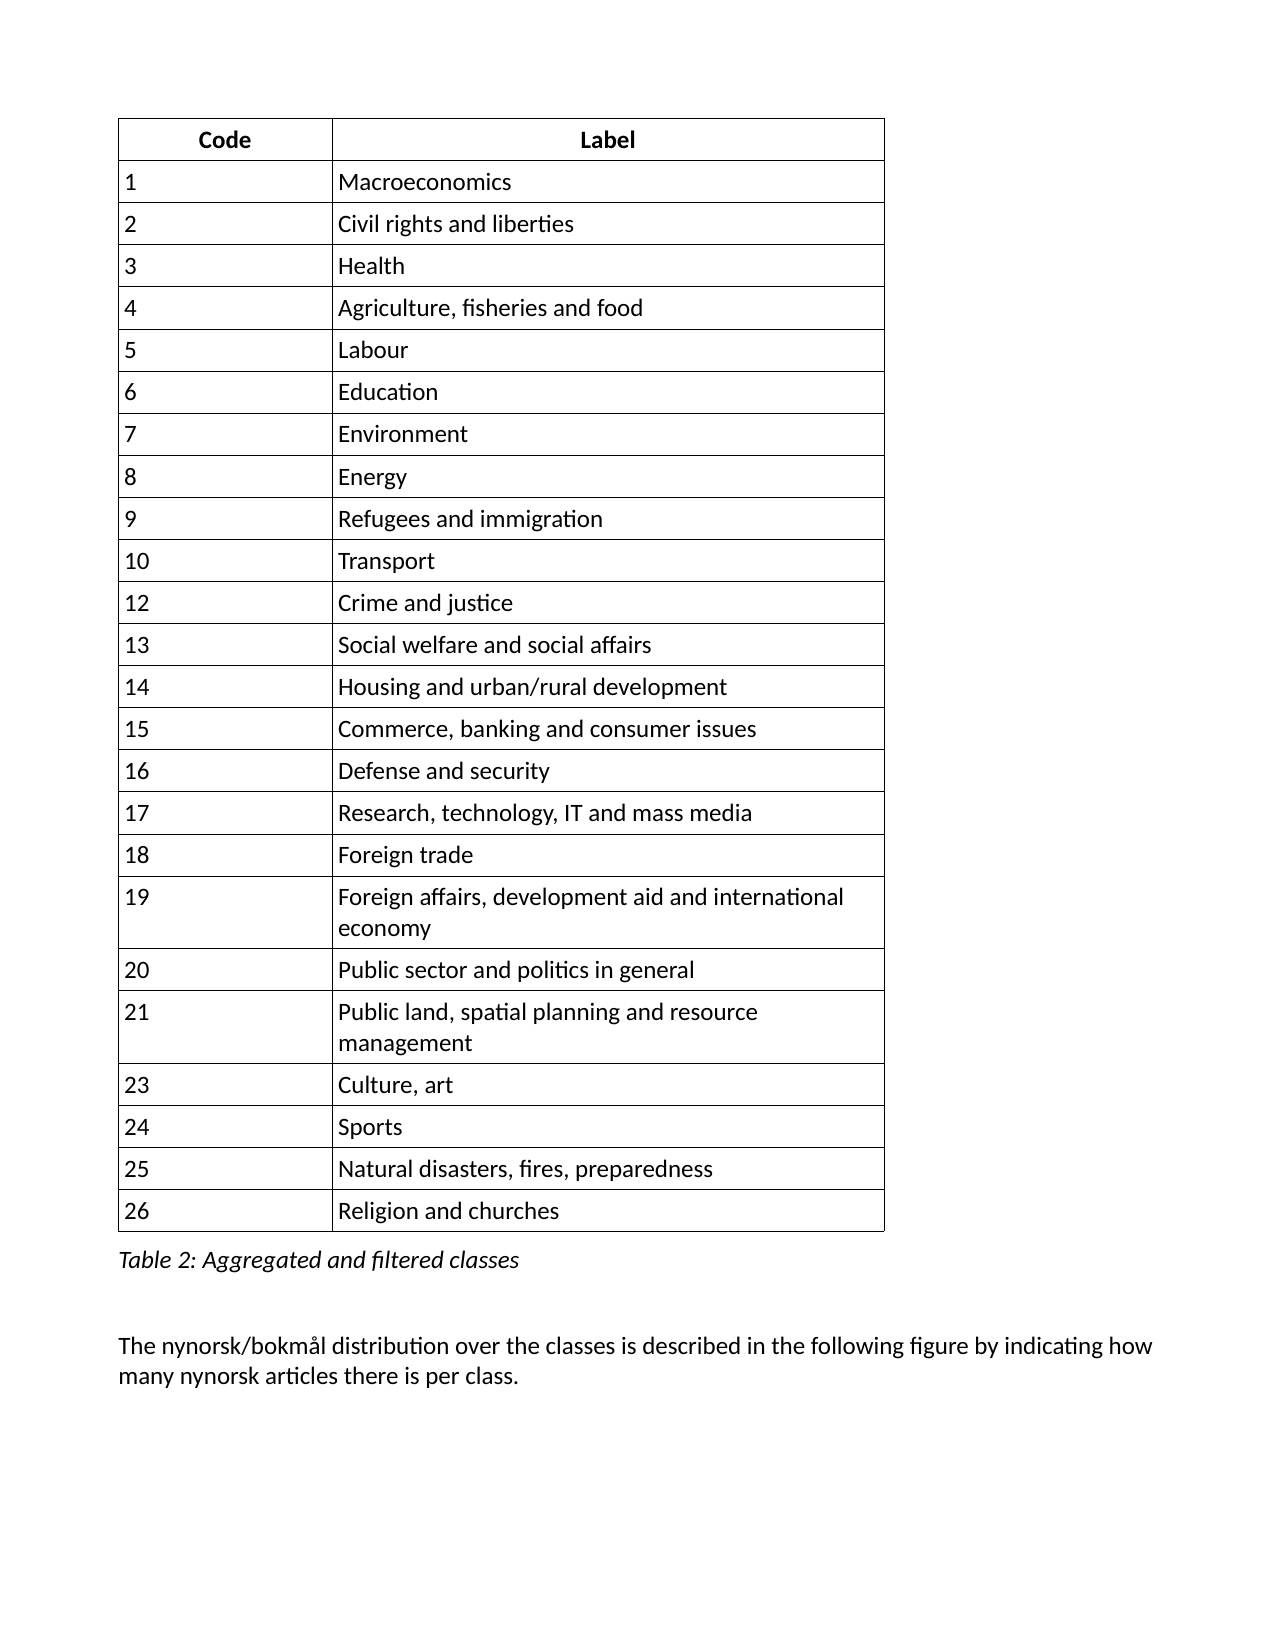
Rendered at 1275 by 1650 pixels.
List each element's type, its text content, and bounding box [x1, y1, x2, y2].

table_cell 2 [119, 203, 332, 244]
table_cell 23 [119, 1064, 332, 1105]
table_cell 5 [119, 330, 332, 371]
table_cell 9 [119, 498, 332, 539]
table_cell 19 [119, 877, 332, 948]
table_cell Macroeconomics [333, 161, 884, 202]
table_cell Civil rights and liberties [333, 203, 884, 244]
table_cell 7 [119, 414, 332, 455]
table_cell Education [333, 372, 884, 413]
table_cell 3 [119, 245, 332, 286]
table_cell Housing and urban/rural development [333, 666, 884, 707]
table_cell Social welfare and social affairs [333, 624, 884, 665]
table_cell Commerce, banking and consumer issues [333, 708, 884, 749]
table_cell 17 [119, 792, 332, 833]
table_cell Refugees and immigration [333, 498, 884, 539]
table_cell Energy [333, 456, 884, 497]
table_cell 21 [119, 991, 332, 1063]
table_cell Labour [333, 330, 884, 371]
table_cell 20 [119, 949, 332, 990]
table_cell Culture, art [333, 1064, 884, 1105]
table_cell 12 [119, 582, 332, 623]
table_cell 8 [119, 456, 332, 497]
table_cell Agriculture, fisheries and food [333, 287, 884, 328]
table_cell 25 [119, 1148, 332, 1189]
table_cell 14 [119, 666, 332, 707]
text The nynorsk/bokmål distribution over the classes is described in the following figure by indicating how many nynorsk articles there is per class. [118, 1330, 1157, 1391]
table_cell 6 [119, 372, 332, 413]
table_cell Environment [333, 414, 884, 455]
table_cell Public sector and politics in general [333, 949, 884, 990]
table_cell 15 [119, 708, 332, 749]
table_cell 10 [119, 540, 332, 581]
table_cell Transport [333, 540, 884, 581]
table_cell 16 [119, 750, 332, 791]
table_cell Public land, spatial planning and resource management [333, 991, 884, 1063]
table_cell 4 [119, 287, 332, 328]
table_cell Foreign trade [333, 835, 884, 876]
table_cell 13 [119, 624, 332, 665]
table_cell 18 [119, 835, 332, 876]
table_cell 24 [119, 1106, 332, 1147]
table_cell Research, technology, IT and mass media [333, 792, 884, 833]
table_cell 26 [119, 1190, 332, 1231]
table_header Label [333, 119, 884, 160]
table_cell Defense and security [333, 750, 884, 791]
table_cell Foreign affairs, development aid and international economy [333, 877, 884, 948]
table_cell Health [333, 245, 884, 286]
table_cell Sports [333, 1106, 884, 1147]
table_cell Religion and churches [333, 1190, 884, 1231]
table_cell 1 [119, 161, 332, 202]
table_header Code [119, 119, 332, 160]
table_cell Natural disasters, fires, preparedness [333, 1148, 884, 1189]
text Table 2: Aggregated and filtered classes [118, 1244, 1157, 1274]
table_cell Crime and justice [333, 582, 884, 623]
